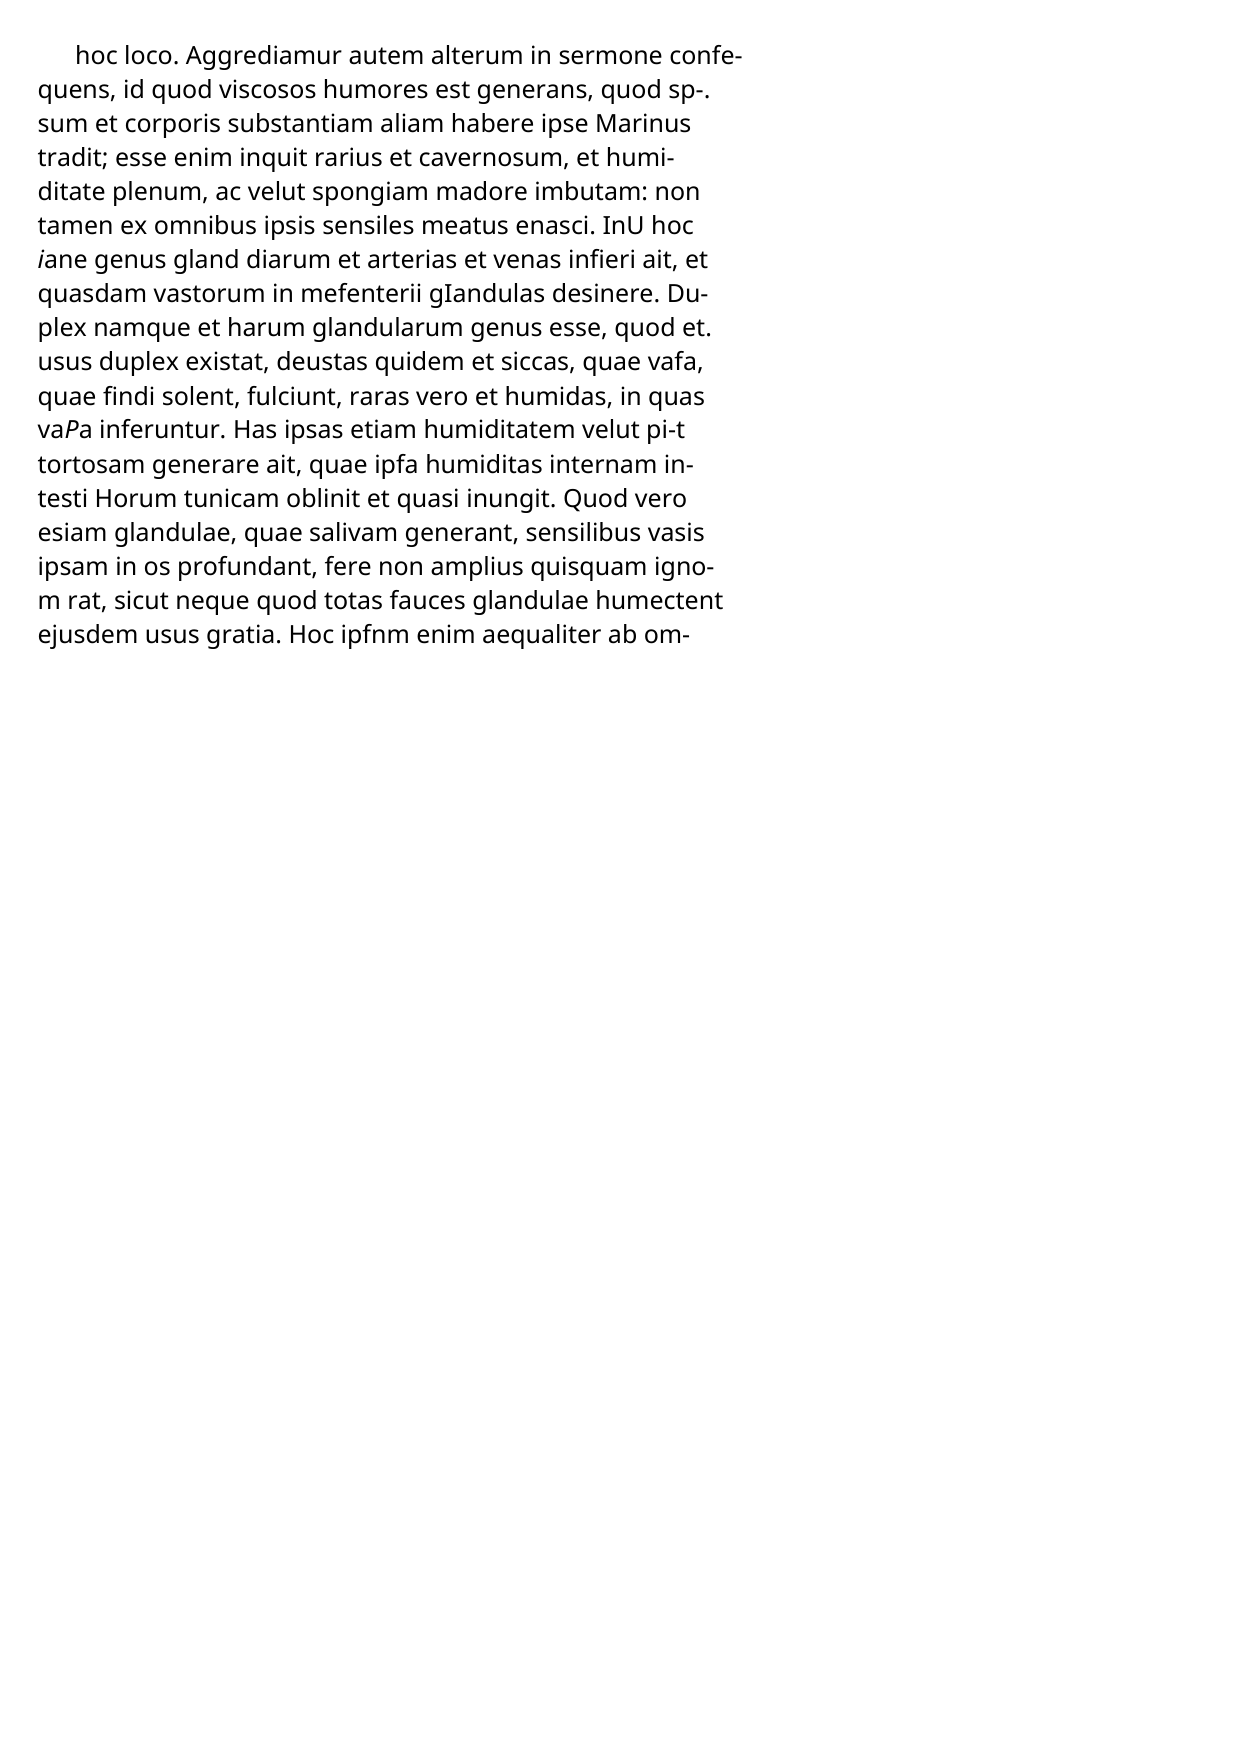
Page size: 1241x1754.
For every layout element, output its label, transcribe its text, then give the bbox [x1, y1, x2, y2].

text hoc loco. Aggrediamur autem alterum in sermone confe- quens, id quod viscosos humores est generans, quod sp-. sum et corporis substantiam aliam habere ipse Marinus tradit; esse enim inquit rarius et cavernosum, et humi- ditate plenum, ac velut spongiam madore imbutam: non tamen ex omnibus ipsis sensiles meatus enasci. InU hoc iane genus gland diarum et arterias et venas infieri ait, et quasdam vastorum in mefenterii gIandulas desinere. Du- plex namque et harum glandularum genus esse, quod et. usus duplex existat, deustas quidem et siccas, quae vafa, quae findi solent, fulciunt, raras vero et humidas, in quas vaPa inferuntur. Has ipsas etiam humiditatem velut pi-t tortosam generare ait, quae ipfa humiditas internam in- testi Horum tunicam oblinit et quasi inungit. Quod vero esiam glandulae, quae salivam generant, sensilibus vasis ipsam in os profundant, fere non amplius quisquam igno- m rat, sicut neque quod totas fauces glandulae humectent ejusdem usus gratia. Hoc ipfnm enim aequaliter ab om- [37, 37, 1203, 651]
